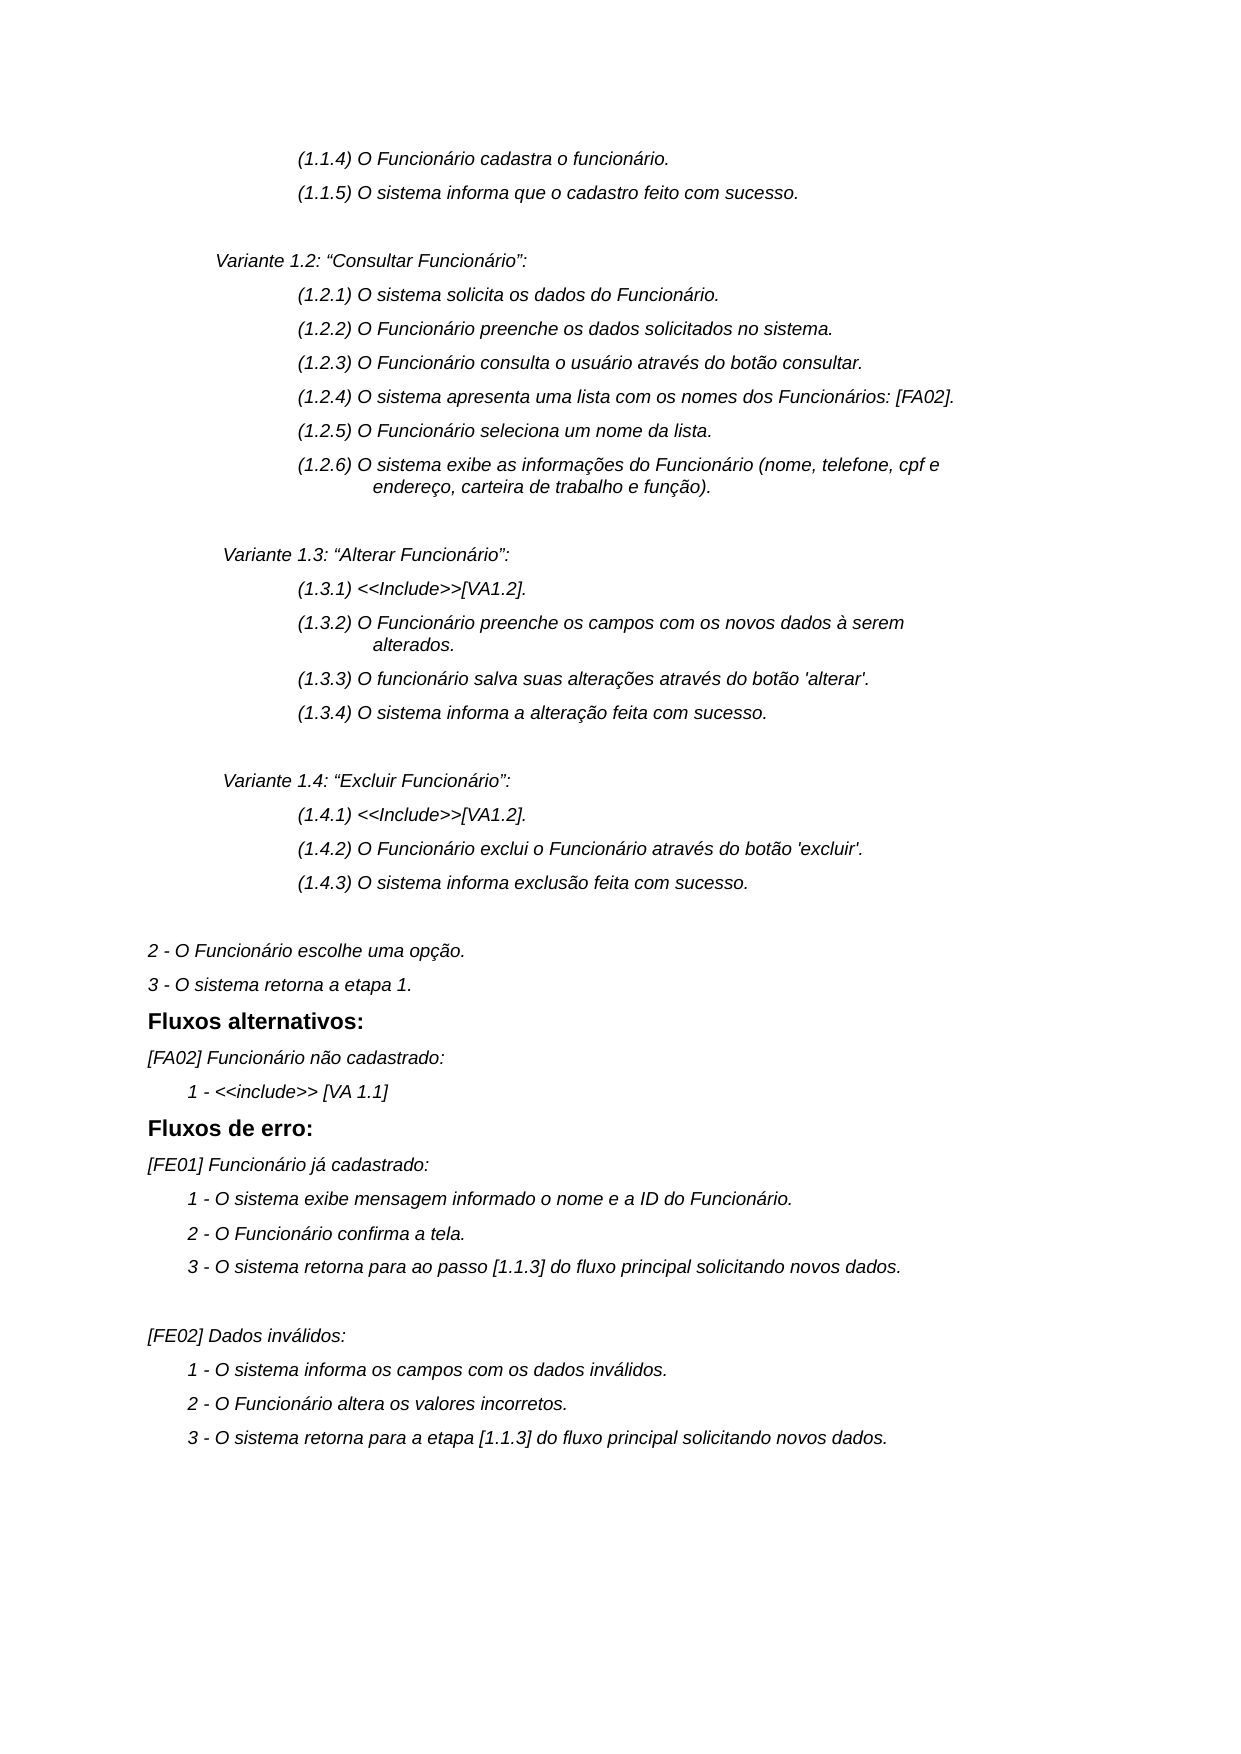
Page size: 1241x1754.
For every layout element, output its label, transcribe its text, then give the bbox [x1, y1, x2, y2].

text (1.2.3) O Funcionário consulta o usuário através do botão consultar. [148, 352, 1092, 374]
text [FE01] Funcionário já cadastrado: [148, 1154, 1092, 1176]
text (1.3.1) <<Include>>[VA1.2]. [148, 578, 1092, 599]
text [FE02] Dados inválidos: [148, 1324, 1092, 1346]
text [FA02] Funcionário não cadastrado: [148, 1047, 1092, 1069]
text (1.3.4) O sistema informa a alteração feita com sucesso. [148, 702, 1092, 723]
text 3 - O sistema retorna a etapa 1. [148, 974, 1092, 996]
text 1 - <<include>> [VA 1.1] [187, 1081, 1092, 1103]
text Variante 1.3: “Alterar Funcionário”: [148, 544, 1092, 566]
text (1.2.5) O Funcionário seleciona um nome da lista. [148, 420, 1092, 442]
text Fluxos alternativos: [148, 1008, 1092, 1035]
text Variante 1.4: “Excluir Funcionário”: [148, 770, 1092, 791]
text (1.3.3) O funcionário salva suas alterações através do botão 'alterar'. [148, 668, 1092, 689]
text (1.1.4) O Funcionário cadastra o funcionário. [148, 148, 1092, 169]
text (1.4.2) O Funcionário exclui o Funcionário através do botão 'excluir'. [148, 838, 1092, 859]
text Fluxos de erro: [148, 1115, 1092, 1142]
text (1.2.1) O sistema solicita os dados do Funcionário. [148, 284, 1092, 306]
text 2 - O Funcionário escolhe uma opção. [148, 940, 1092, 962]
text 2 - O Funcionário altera os valores incorretos. [187, 1393, 1092, 1414]
text 2 - O Funcionário confirma a tela. [187, 1222, 1092, 1244]
text (1.4.1) <<Include>>[VA1.2]. [148, 804, 1092, 826]
text Variante 1.2: “Consultar Funcionário”: [148, 250, 1092, 271]
text 1 - O sistema exibe mensagem informado o nome e a ID do Funcionário. [187, 1188, 1092, 1210]
text (1.4.3) O sistema informa exclusão feita com sucesso. [148, 872, 1092, 894]
text (1.2.4) O sistema apresenta uma lista com os nomes dos Funcionários: [FA02]. [148, 386, 1092, 408]
text 1 - O sistema informa os campos com os dados inválidos. [187, 1358, 1092, 1380]
text (1.1.5) O sistema informa que o cadastro feito com sucesso. [148, 182, 1092, 203]
text 3 - O sistema retorna para ao passo [1.1.3] do fluxo principal solicitando novos dados. [187, 1256, 1092, 1278]
text 3 - O sistema retorna para a etapa [1.1.3] do fluxo principal solicitando novos dados. [187, 1427, 1092, 1448]
text (1.2.2) O Funcionário preenche os dados solicitados no sistema. [148, 318, 1092, 339]
text (1.3.2) O Funcionário preenche os campos com os novos dados à serem alterados. [148, 612, 1092, 655]
text (1.2.6) O sistema exibe as informações do Funcionário (nome, telefone, cpf e endereço, carteira de trabalho e função). [148, 454, 1092, 497]
